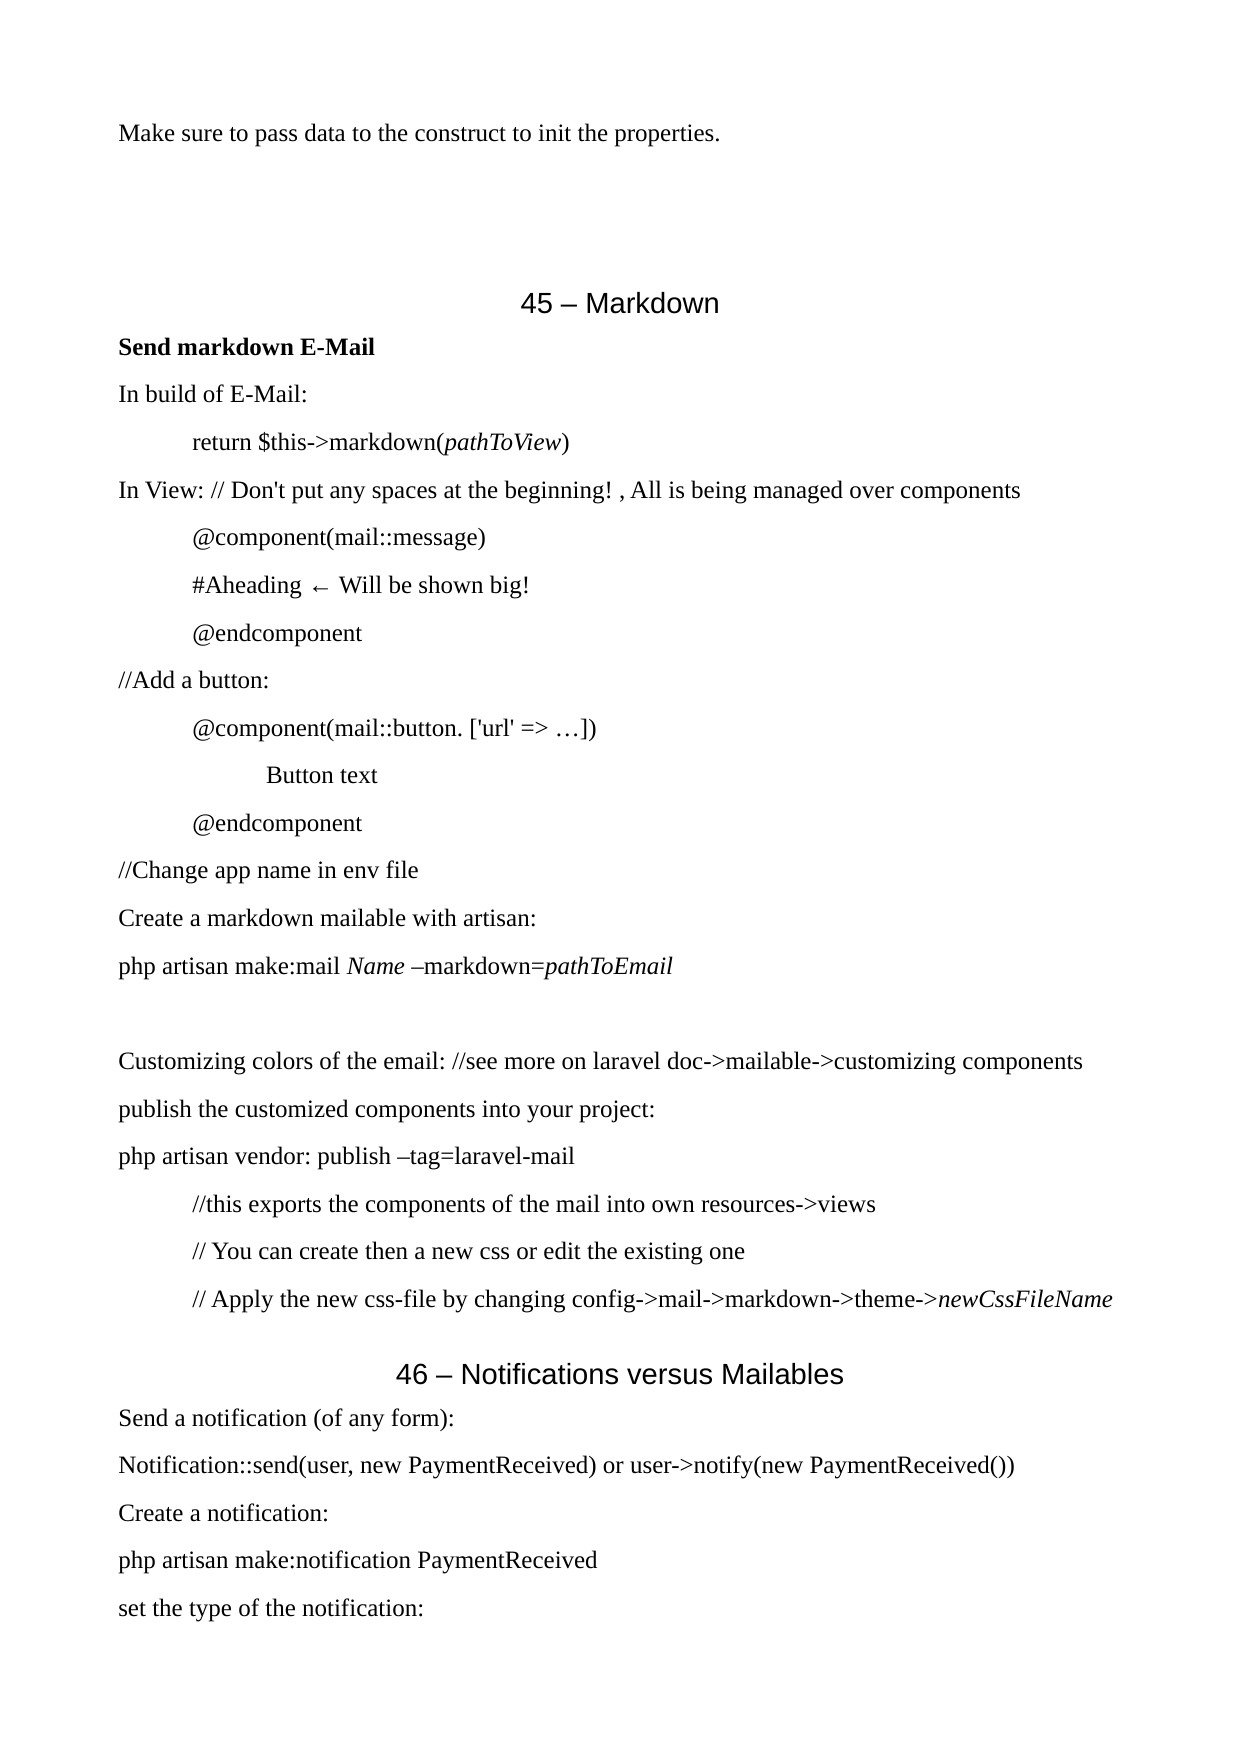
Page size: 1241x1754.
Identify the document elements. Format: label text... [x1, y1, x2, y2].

text php artisan make:mail Name –markdown=pathToEmail [118, 951, 1122, 979]
text publish the customized components into your project: [118, 1094, 1122, 1122]
text Button text [118, 760, 1122, 789]
text //this exports the components of the mail into own resources->views [118, 1189, 1122, 1218]
text //Add a button: [118, 665, 1122, 694]
text Create a markdown mailable with artisan: [118, 903, 1122, 932]
text In build of E-Mail: [118, 379, 1122, 408]
text Notification::send(user, new PaymentReceived) or user->notify(new PaymentReceived()) [118, 1450, 1122, 1479]
text php artisan vendor: publish –tag=laravel-mail [118, 1141, 1122, 1170]
text @endcomponent [118, 618, 1122, 646]
text Customizing colors of the email: //see more on laravel doc->mailable->customizing components [118, 1046, 1122, 1075]
subtitle 46 – Notifications versus Mailables [118, 1357, 1122, 1390]
subtitle 45 – Markdown [118, 286, 1122, 319]
text return $this->markdown(pathToView) [118, 427, 1122, 456]
text Create a notification: [118, 1498, 1122, 1527]
text @component(mail::message) [118, 522, 1122, 551]
text Make sure to pass data to the construct to init the properties. [118, 118, 1122, 147]
text // Apply the new css-file by changing config->mail->markdown->theme->newCssFileName [118, 1284, 1122, 1313]
text @endcomponent [118, 808, 1122, 837]
text //Change app name in env file [118, 856, 1122, 884]
text // You can create then a new css or edit the existing one [118, 1236, 1122, 1265]
text @component(mail::button. ['url' => …]) [118, 713, 1122, 742]
text set the type of the notification: [118, 1593, 1122, 1622]
text In View: // Don't put any spaces at the beginning! , All is being managed over components [118, 475, 1122, 503]
text php artisan make:notification PaymentReceived [118, 1546, 1122, 1574]
text Send a notification (of any form): [118, 1403, 1122, 1431]
text Send markdown E-Mail [118, 332, 1122, 361]
text #Aheading ← Will be shown big! [118, 570, 1122, 599]
